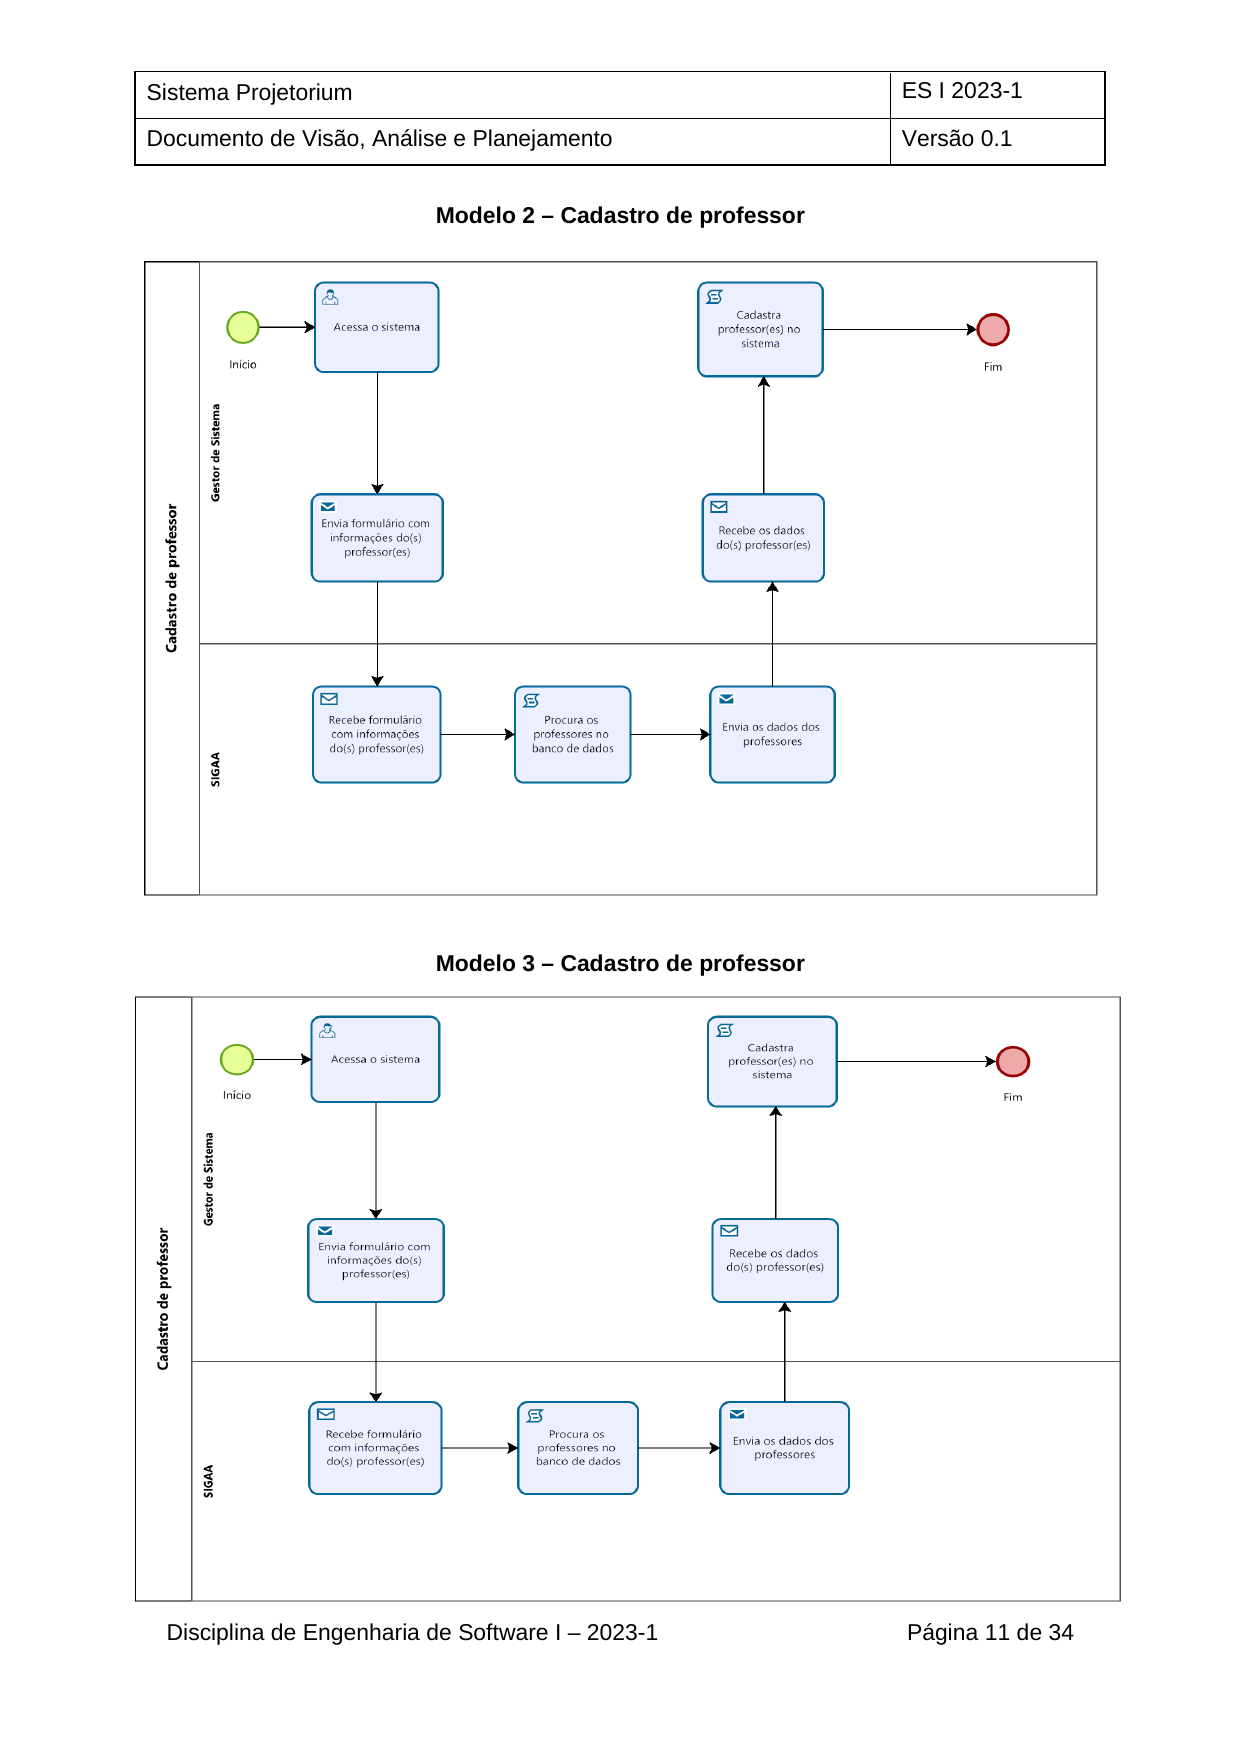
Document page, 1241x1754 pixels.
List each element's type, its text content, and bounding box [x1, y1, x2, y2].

picture [126, 980, 1130, 1610]
text Modelo 3 – Cadastro de professor [148, 950, 1092, 977]
text Modelo 2 – Cadastro de professor [148, 202, 1092, 228]
picture [138, 244, 1101, 912]
